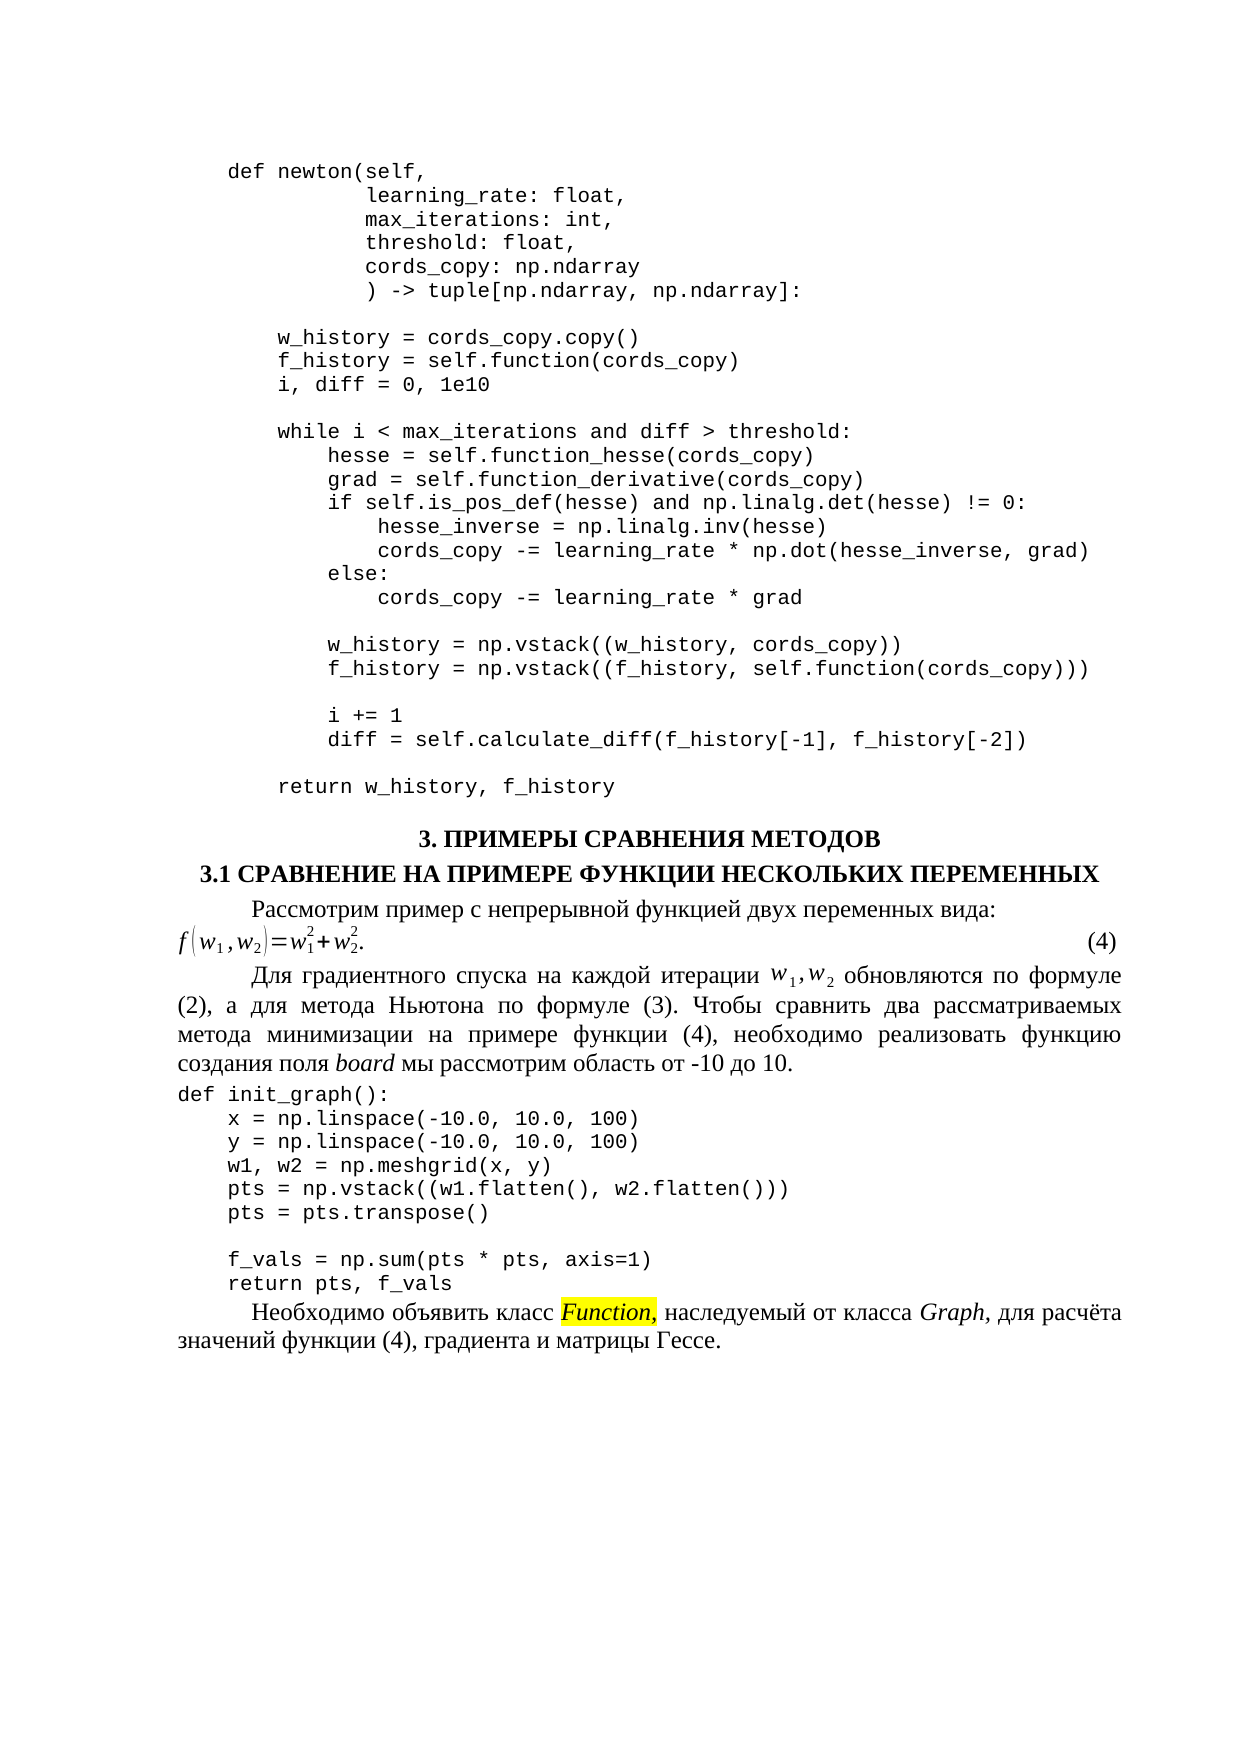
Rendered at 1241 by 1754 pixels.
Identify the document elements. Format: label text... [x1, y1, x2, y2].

text 3.1 СРавнение на примере функции нескольких переменных [177, 859, 1122, 887]
list Для градиентного спуска на каждой итерации обновляются по формуле (2), а для метода Ньютона по формуле (3). Чтобы сравнить два рассматриваемых метода минимизации на примере функции (4), необходимо реализовать функцию создания поля board мы рассмотрим область от -10 до 10. [177, 959, 1122, 1077]
text 3. Примеры сравнения методов [177, 148, 1122, 852]
text Необходимо объявить класс Function, наследуемый от класса Graph, для расчёта значений функции (4), градиента и матрицы Гессе. [177, 1077, 1122, 1354]
list . (4) [177, 922, 1122, 959]
list Рассмотрим пример с непрерывной функцией двух переменных вида: [177, 894, 1122, 922]
